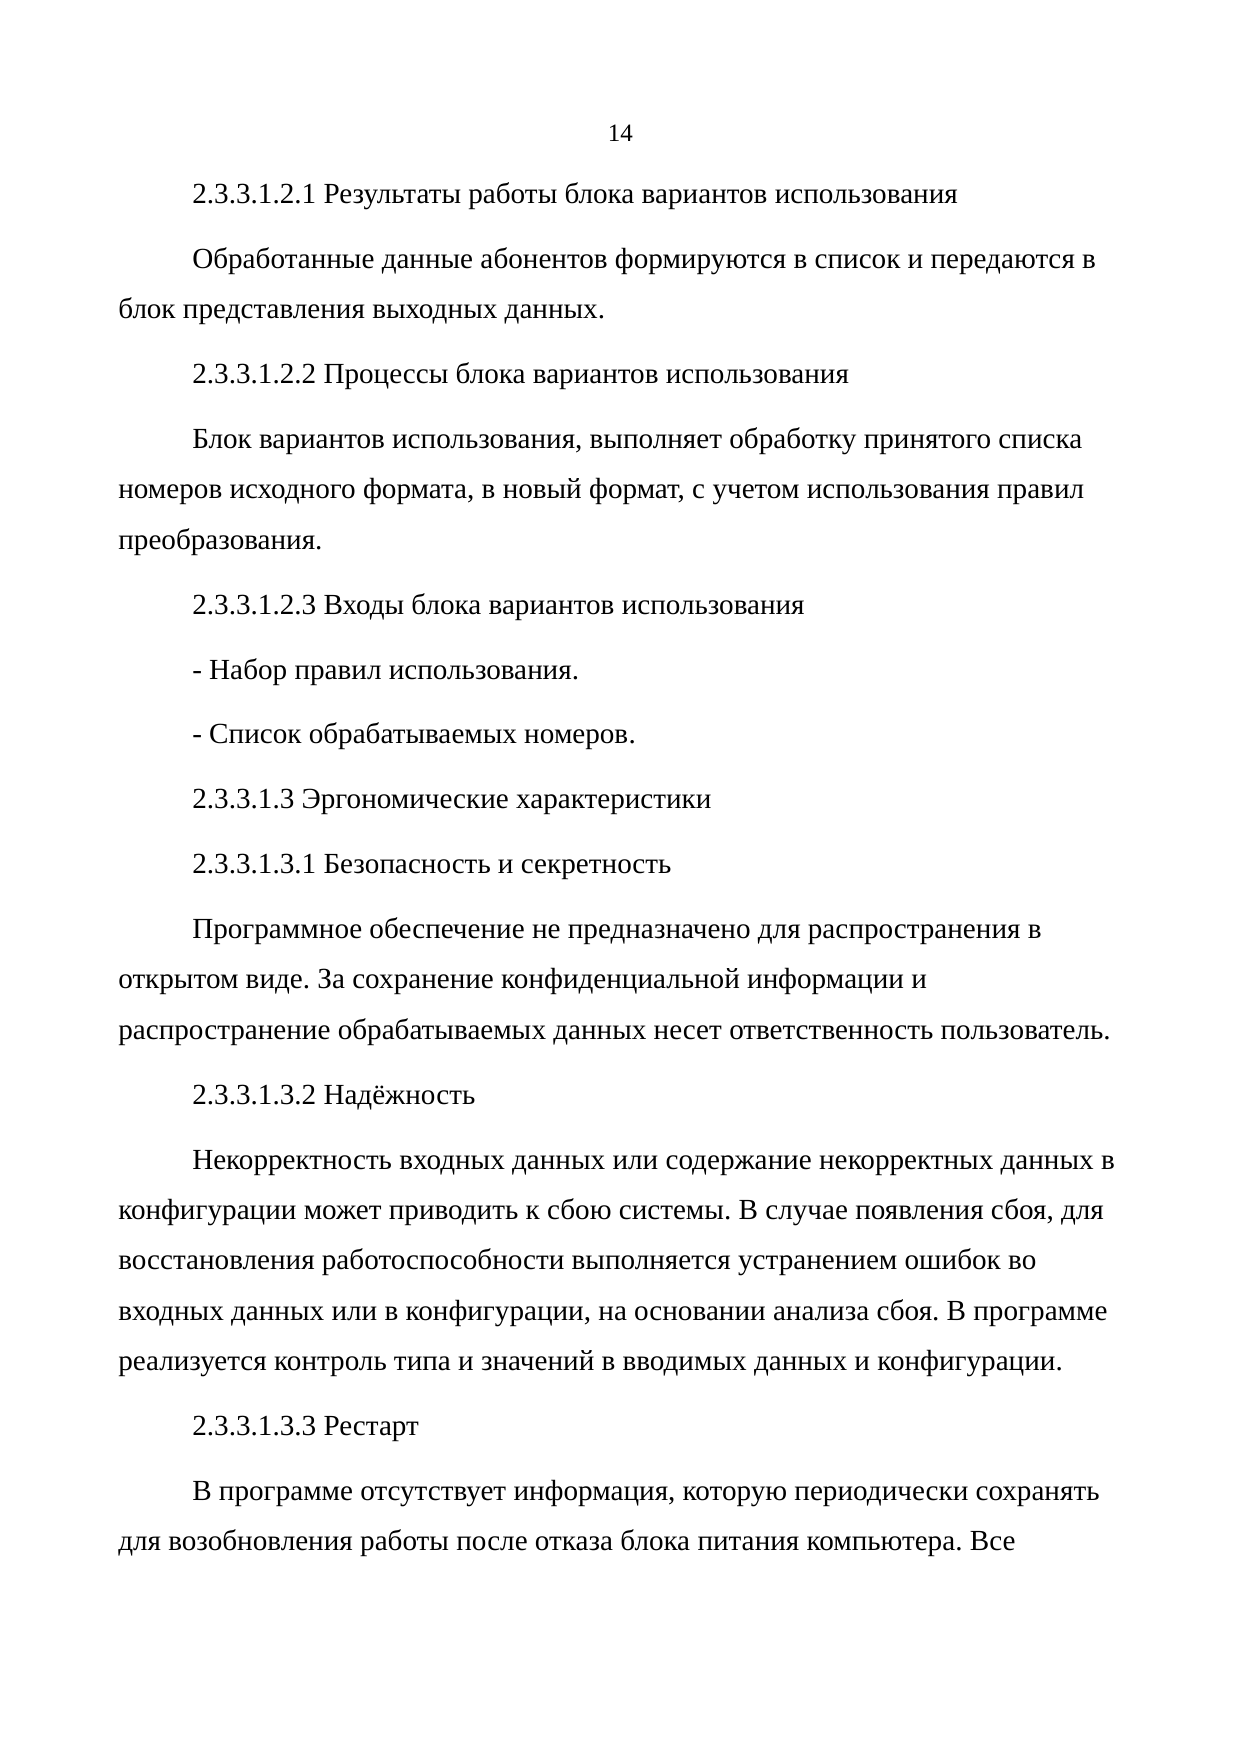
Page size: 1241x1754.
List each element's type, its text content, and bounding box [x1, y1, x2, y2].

text 2.3.3.1.3.1 Безопасность и секретность [118, 846, 1122, 880]
text Программное обеспечение не предназначено для распространения в открытом виде. За сохранение конфиденциальной информации и распространение обрабатываемых данных несет ответственность пользователь. [118, 911, 1122, 1046]
text - Набор правил использования. [118, 652, 1122, 685]
text - Cписок обрабатываемых номеров. [118, 717, 1122, 750]
text В программе отсутствует информация, которую периодически сохранять для возобновления работы после отказа блока питания компьютера. Все [118, 1473, 1122, 1557]
text 2.3.3.1.3 Эргономические характеристики [118, 782, 1122, 815]
text 2.3.3.1.2.2 Процессы блока вариантов использования [118, 356, 1122, 390]
text 2.3.3.1.2.1 Результаты работы блока вариантов использования [118, 176, 1122, 210]
text 2.3.3.1.3.3 Рестарт [118, 1408, 1122, 1441]
text Некорректность входных данных или содержание некорректных данных в конфигурации может приводить к сбою системы. В случае появления сбоя, для восстановления работоспособности выполняется устранением ошибок во входных данных или в конфигурации, на основании анализа сбоя. В программе реализуется контроль типа и значений в вводимых данных и конфигурации. [118, 1142, 1122, 1377]
text 2.3.3.1.3.2 Надёжность [118, 1077, 1122, 1110]
text Обработанные данные абонентов формируются в список и передаются в блок представления выходных данных. [118, 241, 1122, 325]
text 2.3.3.1.2.3 Входы блока вариантов использования [118, 587, 1122, 620]
text Блок вариантов использования, выполняет обработку принятого списка номеров исходного формата, в новый формат, с учетом использования правил преобразования. [118, 421, 1122, 556]
